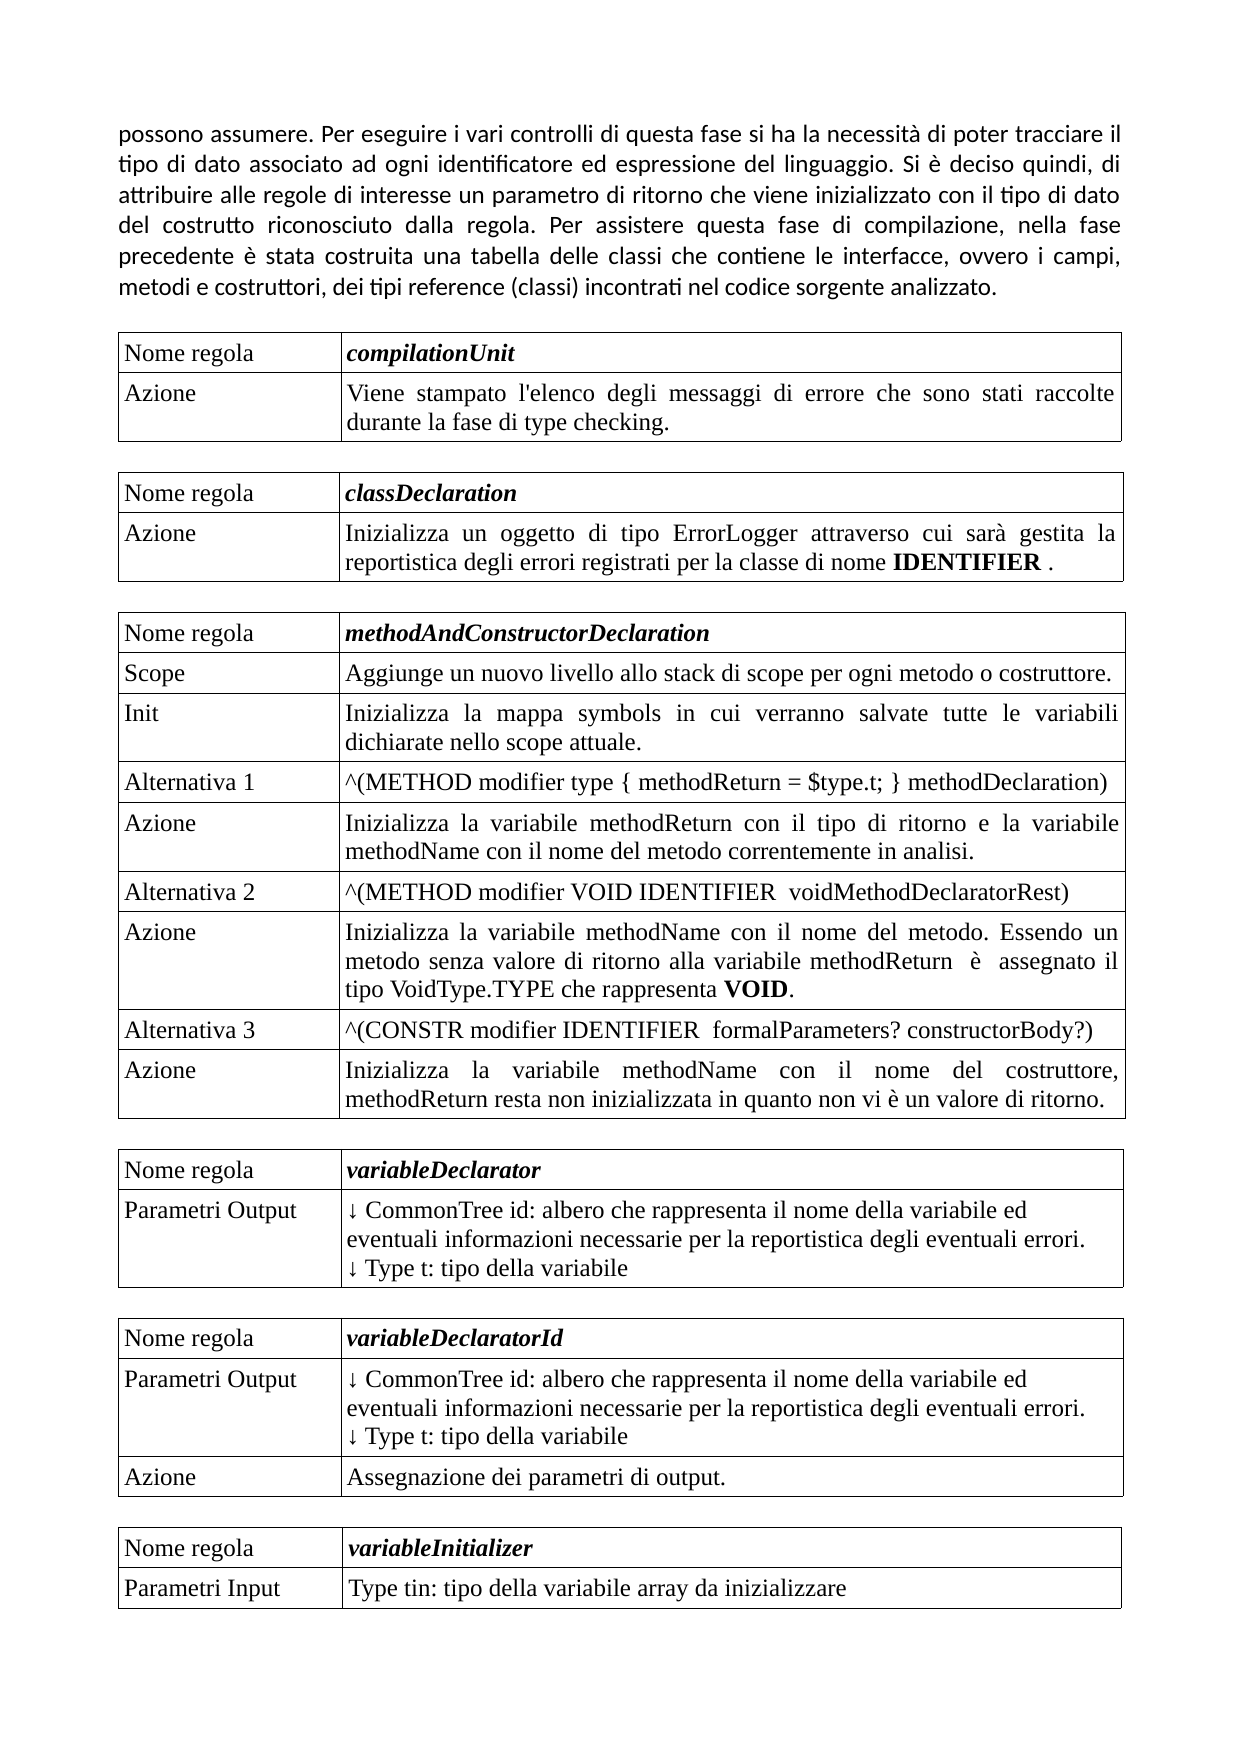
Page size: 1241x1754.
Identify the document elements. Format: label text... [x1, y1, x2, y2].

table_cell Inizializza la mappa symbols in cui verranno salvate tutte le variabili dichiarate nello scope attuale. [340, 694, 1125, 761]
table_header Nome regola [119, 473, 339, 512]
table_cell Type tin: tipo della variabile array da inizializzare [343, 1568, 1121, 1607]
table_cell Azione [119, 1457, 341, 1496]
text possono assumere. Per eseguire i vari controlli di questa fase si ha la necessità di poter tracciare il tipo di dato associato ad ogni identificatore ed espressione del linguaggio. Si è deciso quindi, di attribuire alle regole di interesse un parametro di ritorno che viene inizializzato con il tipo di dato del costrutto riconosciuto dalla regola. Per assistere questa fase di compilazione, nella fase precedente è stata costruita una tabella delle classi che contiene le interfacce, ovvero i campi, metodi e costruttori, dei tipi reference (classi) incontrati nel codice sorgente analizzato. [118, 118, 1123, 301]
table_header Nome regola [119, 1319, 341, 1358]
table_cell Inizializza la variabile methodName con il nome del metodo. Essendo un metodo senza valore di ritorno alla variabile methodReturn è assegnato il tipo VoidType.TYPE che rappresenta VOID. [340, 912, 1125, 1009]
table_cell Aggiunge un nuovo livello allo stack di scope per ogni metodo o costruttore. [340, 653, 1125, 692]
table_cell Parametri Output [119, 1190, 341, 1287]
table_cell ^(METHOD modifier type { methodReturn = $type.t; } methodDeclaration) [340, 762, 1125, 802]
table_cell Azione [119, 803, 339, 871]
table_cell ↓ CommonTree id: albero che rappresenta il nome della variabile ed eventuali informazioni necessarie per la reportistica degli eventuali errori. ↓ Type t: tipo della variabile [342, 1359, 1123, 1456]
table_cell Parametri Input [119, 1568, 342, 1607]
table_header Nome regola [119, 1150, 341, 1189]
table_header compilationUnit [342, 333, 1121, 372]
table_cell Alternativa 3 [119, 1010, 339, 1049]
table_cell Inizializza un oggetto di tipo ErrorLogger attraverso cui sarà gestita la reportistica degli errori registrati per la classe di nome IDENTIFIER . [340, 513, 1123, 581]
table_cell ↓ CommonTree id: albero che rappresenta il nome della variabile ed eventuali informazioni necessarie per la reportistica degli eventuali errori. ↓ Type t: tipo della variabile [342, 1190, 1123, 1287]
table_header Nome regola [119, 333, 341, 372]
table_cell Alternativa 1 [119, 762, 339, 802]
table_cell Parametri Output [119, 1359, 341, 1456]
table_header variableDeclarator [342, 1150, 1123, 1189]
table_cell Azione [119, 912, 339, 1009]
table_cell ^(CONSTR modifier IDENTIFIER formalParameters? constructorBody?) [340, 1010, 1125, 1049]
table_header Nome regola [119, 613, 339, 652]
table_header classDeclaration [340, 473, 1123, 512]
table_header methodAndConstructorDeclaration [340, 613, 1125, 652]
table_cell Scope [119, 653, 339, 692]
table_cell Inizializza la variabile methodName con il nome del costruttore, methodReturn resta non inizializzata in quanto non vi è un valore di ritorno. [340, 1050, 1125, 1118]
table_cell Azione [119, 1050, 339, 1118]
table_cell Azione [119, 373, 341, 441]
table_header variableInitializer [343, 1528, 1121, 1567]
table_cell Azione [119, 513, 339, 581]
table_header variableDeclaratorId [342, 1319, 1123, 1358]
table_cell Alternativa 2 [119, 872, 339, 911]
table_cell Inizializza la variabile methodReturn con il tipo di ritorno e la variabile methodName con il nome del metodo correntemente in analisi. [340, 803, 1125, 871]
table_cell Assegnazione dei parametri di output. [342, 1457, 1123, 1496]
table_cell Viene stampato l'elenco degli messaggi di errore che sono stati raccolte durante la fase di type checking. [342, 373, 1121, 441]
table_header Nome regola [119, 1528, 342, 1567]
table_cell Init [119, 694, 339, 761]
table_cell ^(METHOD modifier VOID IDENTIFIER voidMethodDeclaratorRest) [340, 872, 1125, 911]
